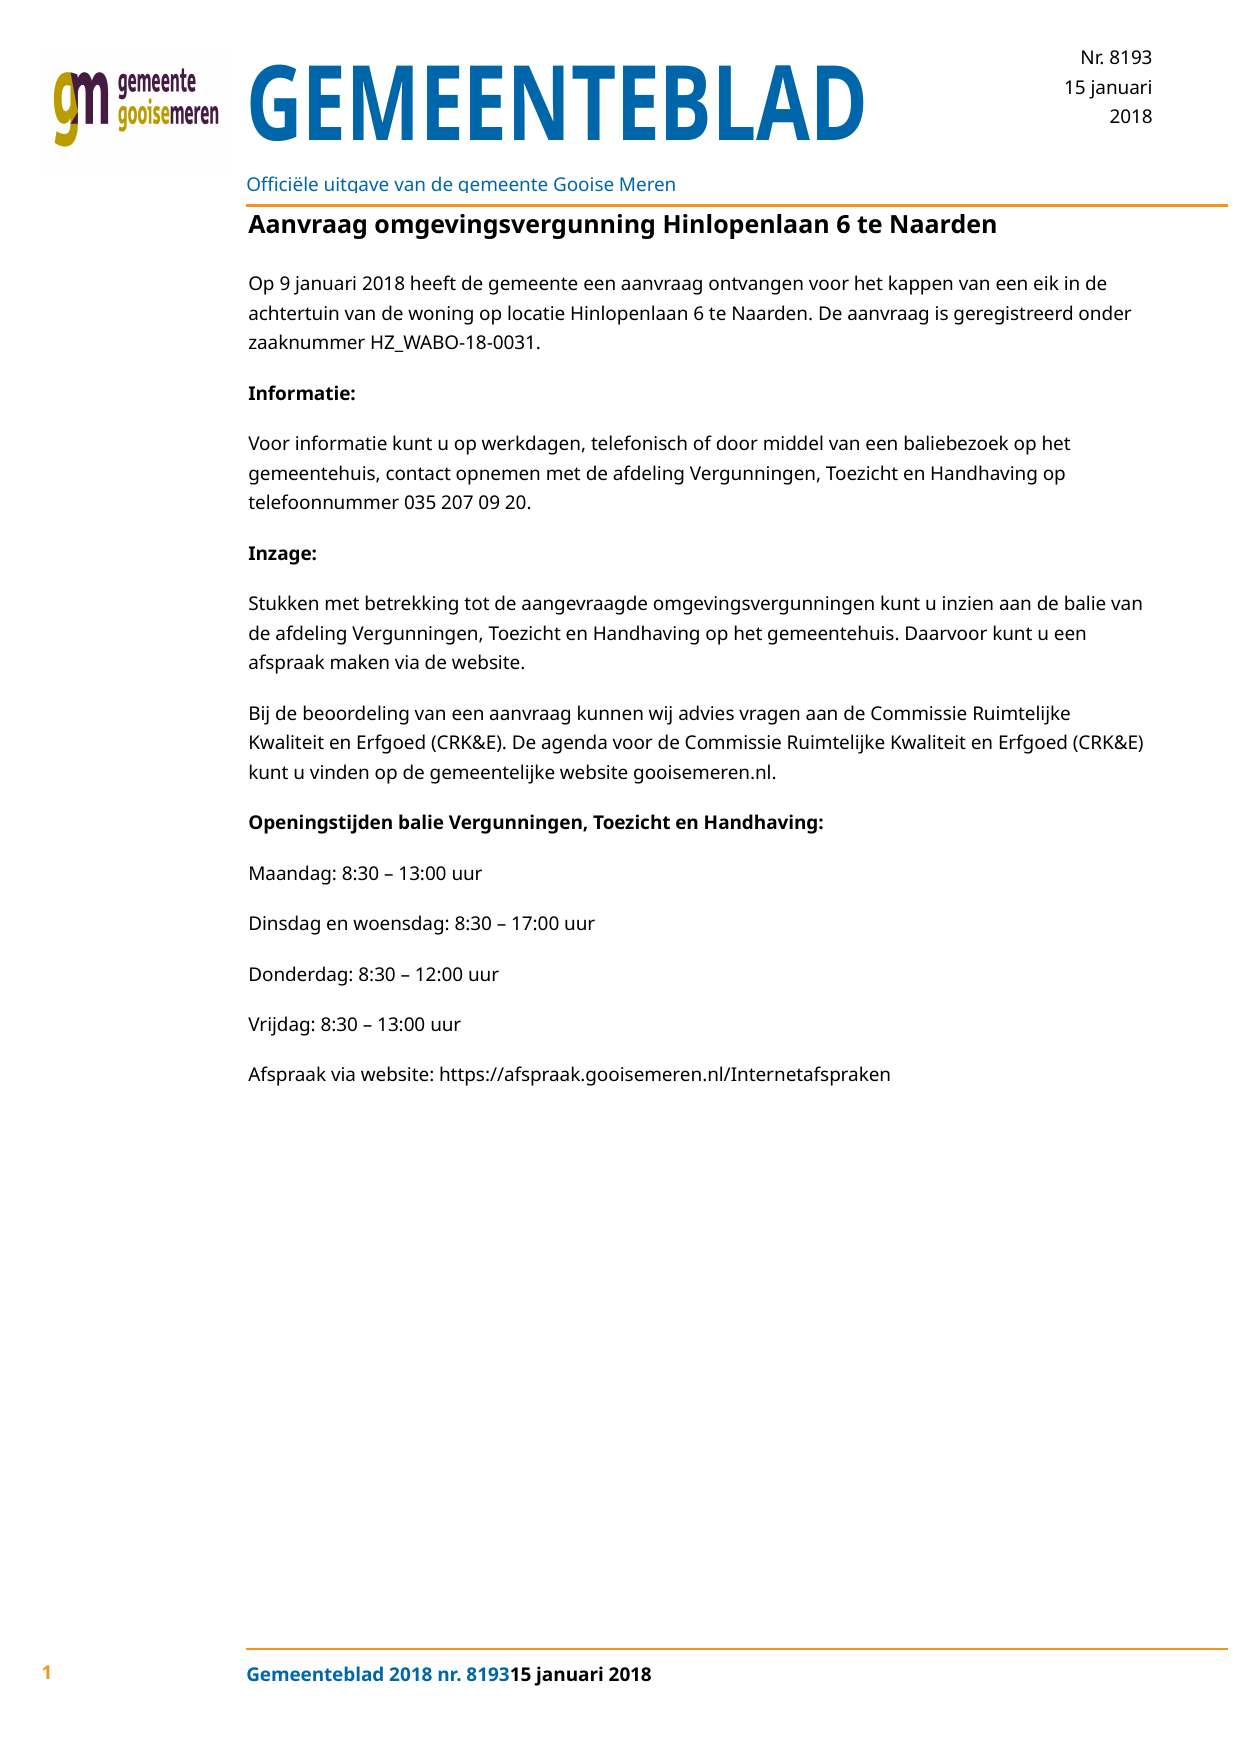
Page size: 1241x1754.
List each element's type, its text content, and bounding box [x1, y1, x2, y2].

text Inzage: [248, 540, 1152, 566]
text Op 9 januari 2018 heeft de gemeente een aanvraag ontvangen voor het kappen van een eik in de achtertuin van de woning op locatie Hinlopenlaan 6 te Naarden. De aanvraag is geregistreerd onder zaaknummer HZ_WABO-18-0031. [248, 270, 1152, 355]
text Aanvraag omgevingsvergunning Hinlopenlaan 6 te Naarden [248, 207, 1152, 241]
picture [41, 47, 231, 172]
text Bij de beoordeling van een aanvraag kunnen wij advies vragen aan de Commissie Ruimtelijke Kwaliteit en Erfgoed (CRK&E). De agenda voor de Commissie Ruimtelijke Kwaliteit en Erfgoed (CRK&E) kunt u vinden op de gemeentelijke website gooisemeren.nl. [248, 700, 1152, 785]
text Vrijdag: 8:30 – 13:00 uur [248, 1011, 1152, 1037]
text Afspraak via website: https://afspraak.gooisemeren.nl/Internetafspraken [248, 1062, 1152, 1087]
text Donderdag: 8:30 – 12:00 uur [248, 961, 1152, 986]
text Stukken met betrekking tot de aangevraagde omgevingsvergunningen kunt u inzien aan de balie van de afdeling Vergunningen, Toezicht en Handhaving op het gemeentehuis. Daarvoor kunt u een afspraak maken via de website. [248, 590, 1152, 675]
text Dinsdag en woensdag: 8:30 – 17:00 uur [248, 910, 1152, 936]
text Openingstijden balie Vergunningen, Toezicht en Handhaving: [248, 809, 1152, 835]
text Voor informatie kunt u op werkdagen, telefonisch of door middel van een baliebezoek op het gemeentehuis, contact opnemen met de afdeling Vergunningen, Toezicht en Handhaving op telefoonnummer 035 207 09 20. [248, 430, 1152, 515]
text Maandag: 8:30 – 13:00 uur [248, 860, 1152, 886]
text Informatie: [248, 380, 1152, 406]
